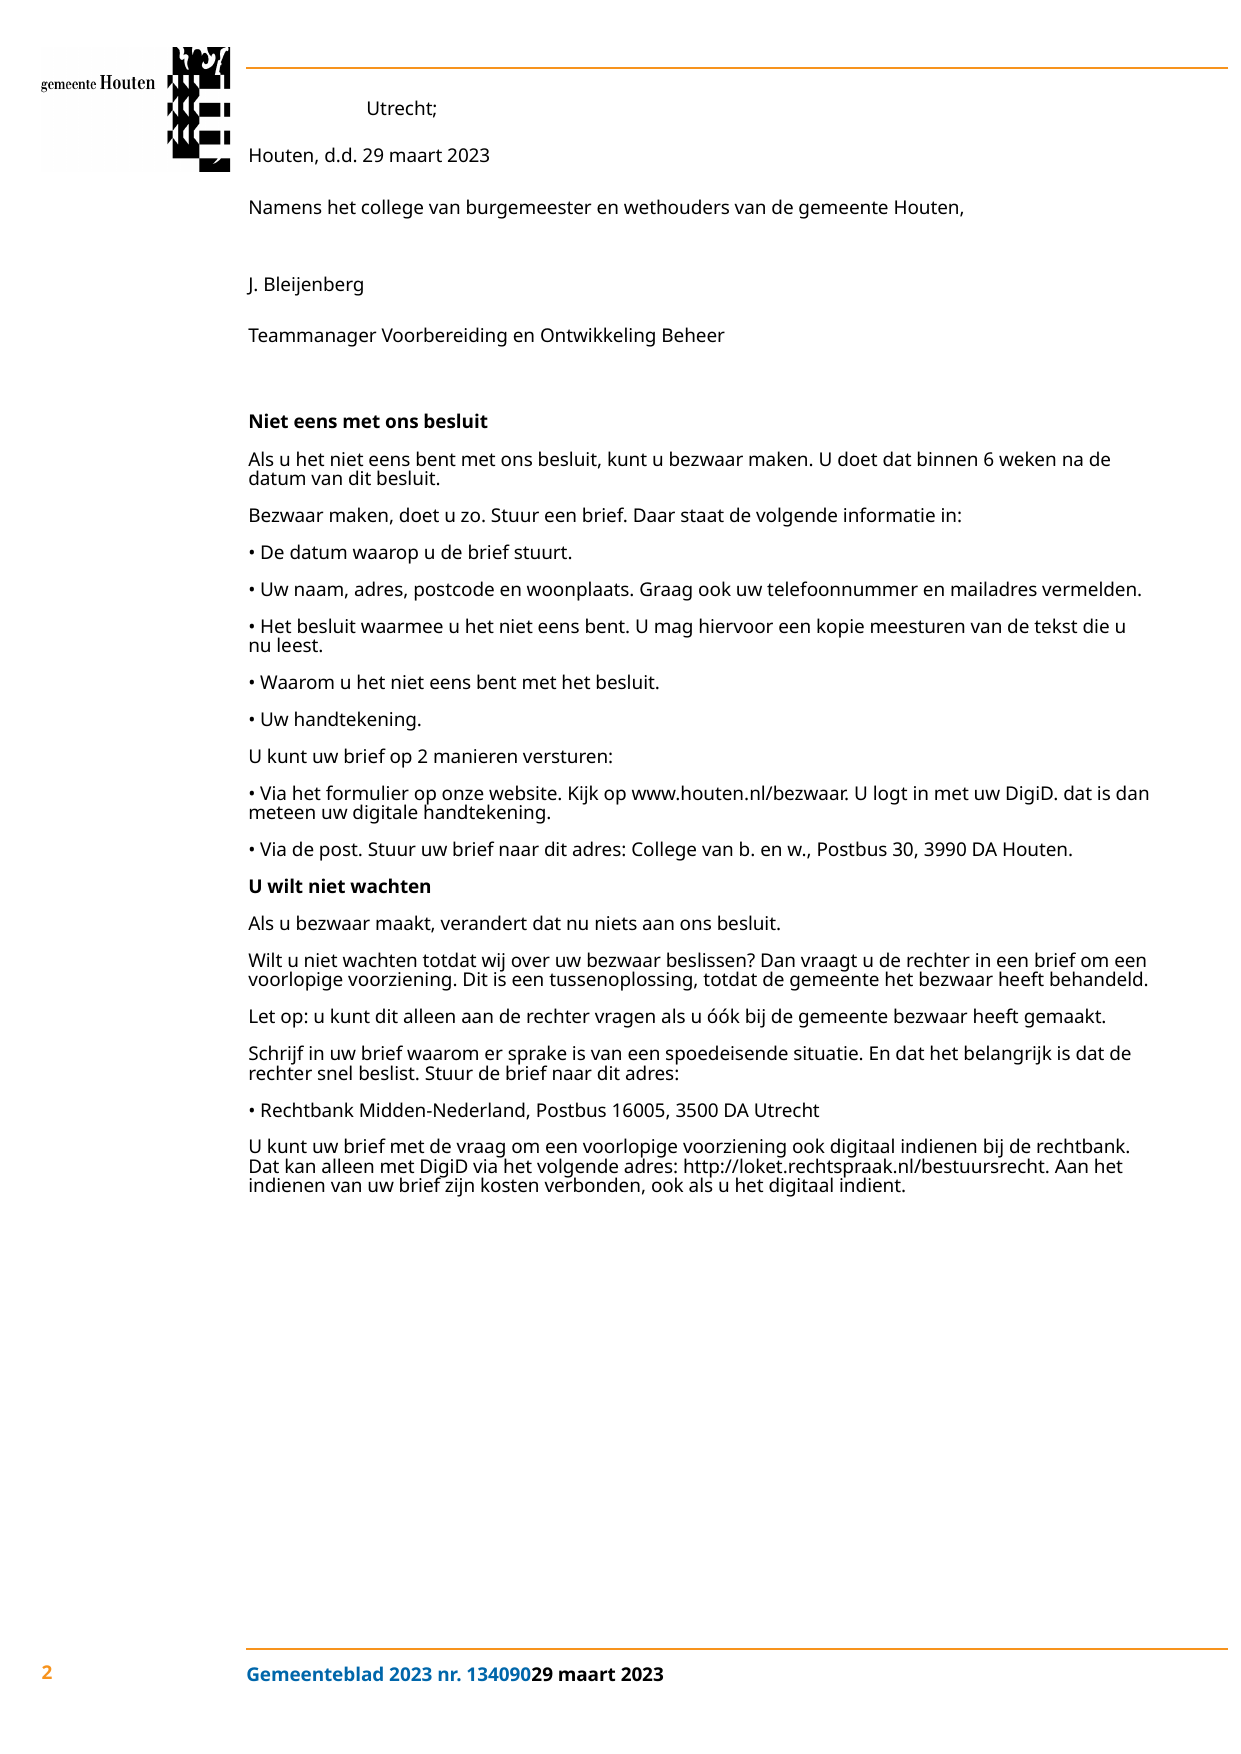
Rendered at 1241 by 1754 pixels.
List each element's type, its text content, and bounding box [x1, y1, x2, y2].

text Namens het college van burgemeester en wethouders van de gemeente Houten, [248, 194, 1152, 220]
text Houten, d.d. 29 maart 2023 [248, 143, 1152, 168]
text • Waarom u het niet eens bent met het besluit. [248, 674, 1152, 693]
text Als u het niet eens bent met ons besluit, kunt u bezwaar maken. U doet dat binnen 6 weken na de datum van dit besluit. [248, 451, 1152, 489]
text Bezwaar maken, doet u zo. Stuur een brief. Daar staat de volgende informatie in: [248, 507, 1152, 526]
text Schrijf in uw brief waarom er sprake is van een spoedeisende situatie. En dat het belangrijk is dat de rechter snel beslist. Stuur de brief naar dit adres: [248, 1045, 1152, 1084]
list Utrecht; [307, 95, 1152, 121]
text • Het besluit waarmee u het niet eens bent. U mag hiervoor een kopie meesturen van de tekst die u nu leest. [248, 618, 1152, 656]
text • Uw handtekening. [248, 711, 1152, 730]
text • Via de post. Stuur uw brief naar dit adres: College van b. en w., Postbus 30, 3990 DA Houten. [248, 841, 1152, 860]
picture [41, 47, 231, 172]
text J. Bleijenberg [248, 271, 1152, 297]
text U kunt uw brief op 2 manieren versturen: [248, 748, 1152, 767]
text • Rechtbank Midden-Nederland, Postbus 16005, 3500 DA Utrecht [248, 1102, 1152, 1121]
text Als u bezwaar maakt, verandert dat nu niets aan ons besluit. [248, 915, 1152, 934]
text Wilt u niet wachten totdat wij over uw bezwaar beslissen? Dan vraagt u de rechter in een brief om een voorlopige voorziening. Dit is een tussenoplossing, totdat de gemeente het bezwaar heeft behandeld. [248, 952, 1152, 991]
text U kunt uw brief met de vraag om een voorlopige voorziening ook digitaal indienen bij de rechtbank. Dat kan alleen met DigiD via het volgende adres: http://loket.rechtspraak.nl/bestuursrecht. Aan het indienen van uw brief zijn kosten verbonden, ook als u het digitaal indient. [248, 1138, 1152, 1196]
text Let op: u kunt dit alleen aan de rechter vragen als u óók bij de gemeente bezwaar heeft gemaakt. [248, 1008, 1152, 1028]
text • Uw naam, adres, postcode en woonplaats. Graag ook uw telefoonnummer en mailadres vermelden. [248, 581, 1152, 600]
text U wilt niet wachten [248, 878, 1152, 897]
text • De datum waarop u de brief stuurt. [248, 544, 1152, 563]
text • Via het formulier op onze website. Kijk op www.houten.nl/bezwaar. U logt in met uw DigiD. dat is dan meteen uw digitale handtekening. [248, 785, 1152, 823]
text Teammanager Voorbereiding en Ontwikkeling Beheer [248, 323, 1152, 348]
text Niet eens met ons besluit [248, 413, 1152, 433]
